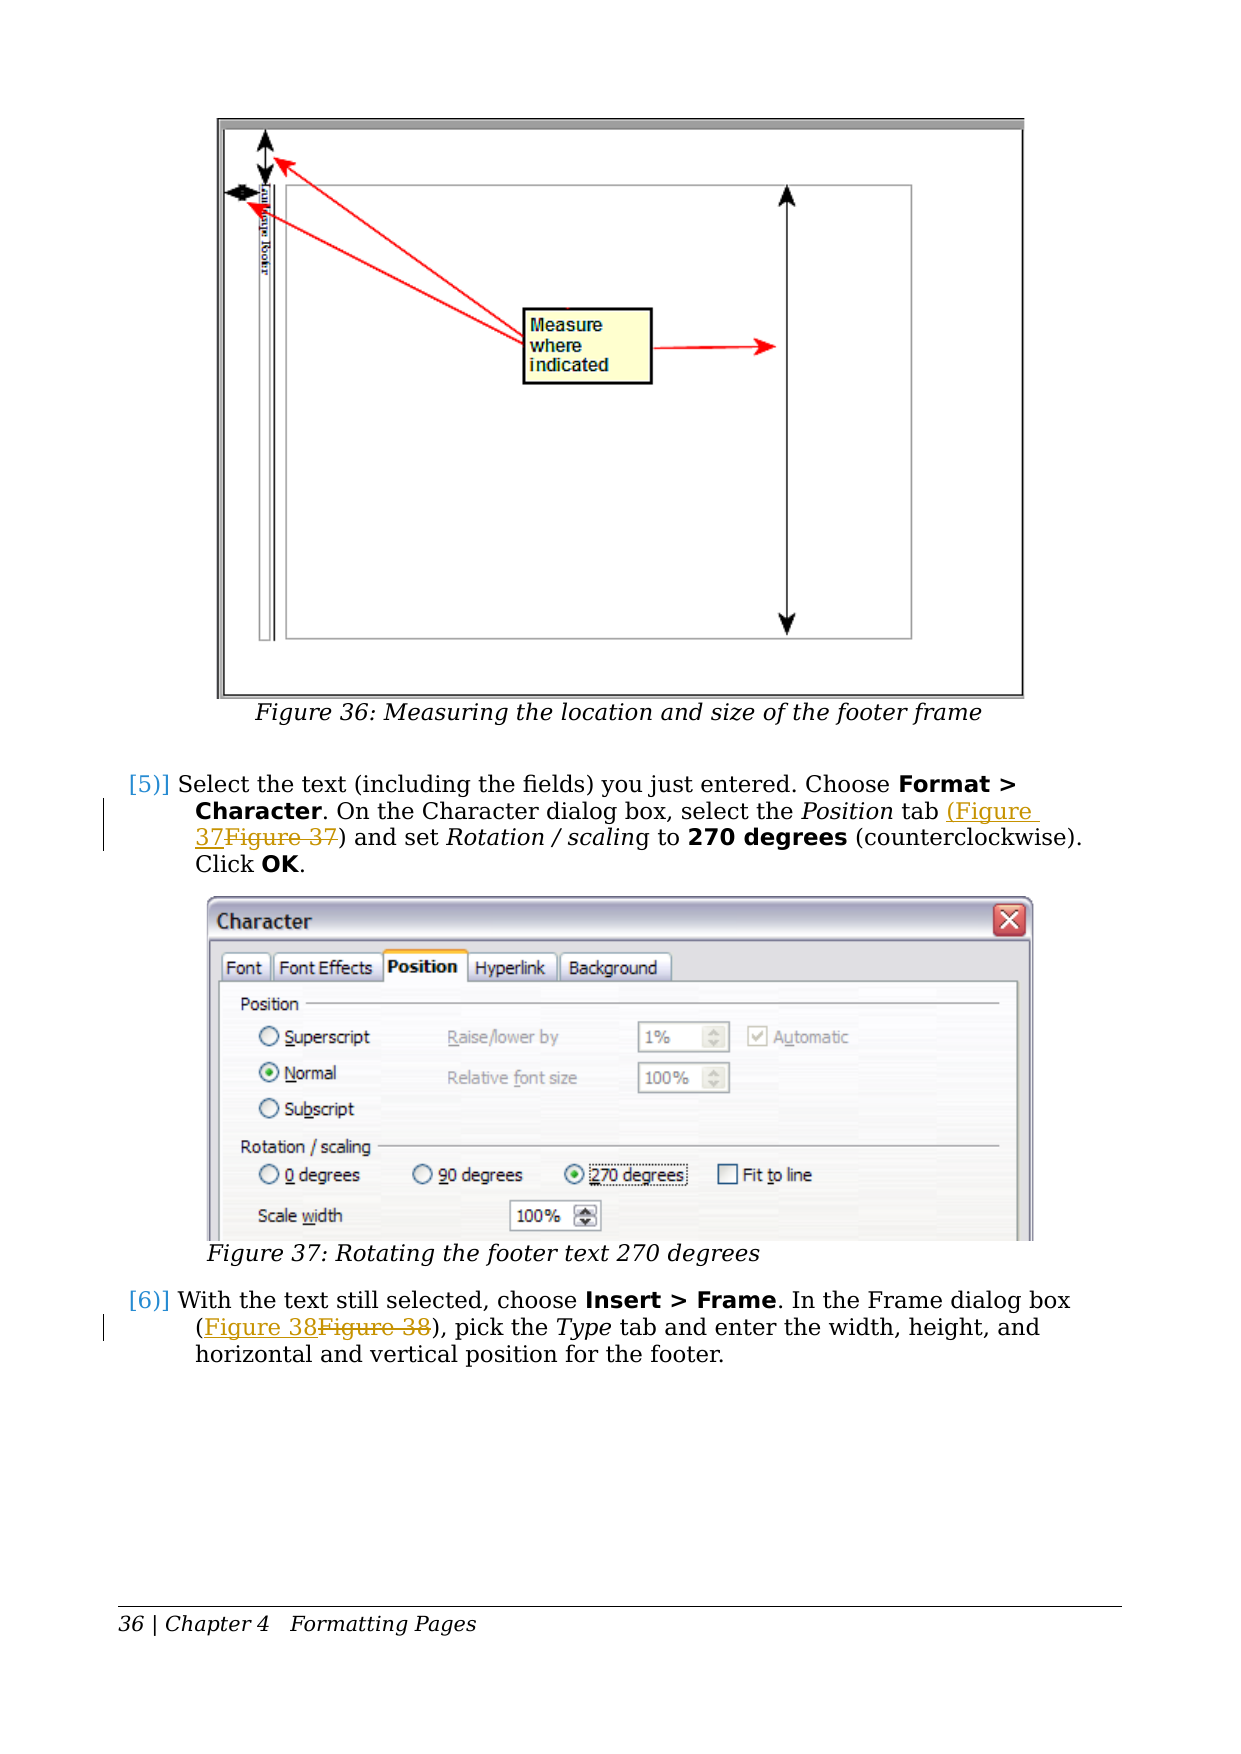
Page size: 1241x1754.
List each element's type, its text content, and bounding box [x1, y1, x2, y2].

picture [206, 896, 1034, 1241]
picture [216, 118, 1025, 699]
text Figure 36: Measuring the location and size of the footer frame [218, 699, 1022, 726]
list Select the text (including the fields) you just entered. Choose Format > Character. On the Character dialog box, select the Position tab (Figure 37) and set Rotation / scaling to 270 degrees (counterclockwise). Click OK. [177, 771, 1122, 878]
list With the text still selected, choose Insert > Frame. In the Frame dialog box (Figure 38), pick the Type tab and enter the width, height, and horizontal and vertical position for the footer. [177, 1287, 1122, 1367]
text Figure 37: Rotating the footer text 270 degrees [207, 1241, 1033, 1267]
